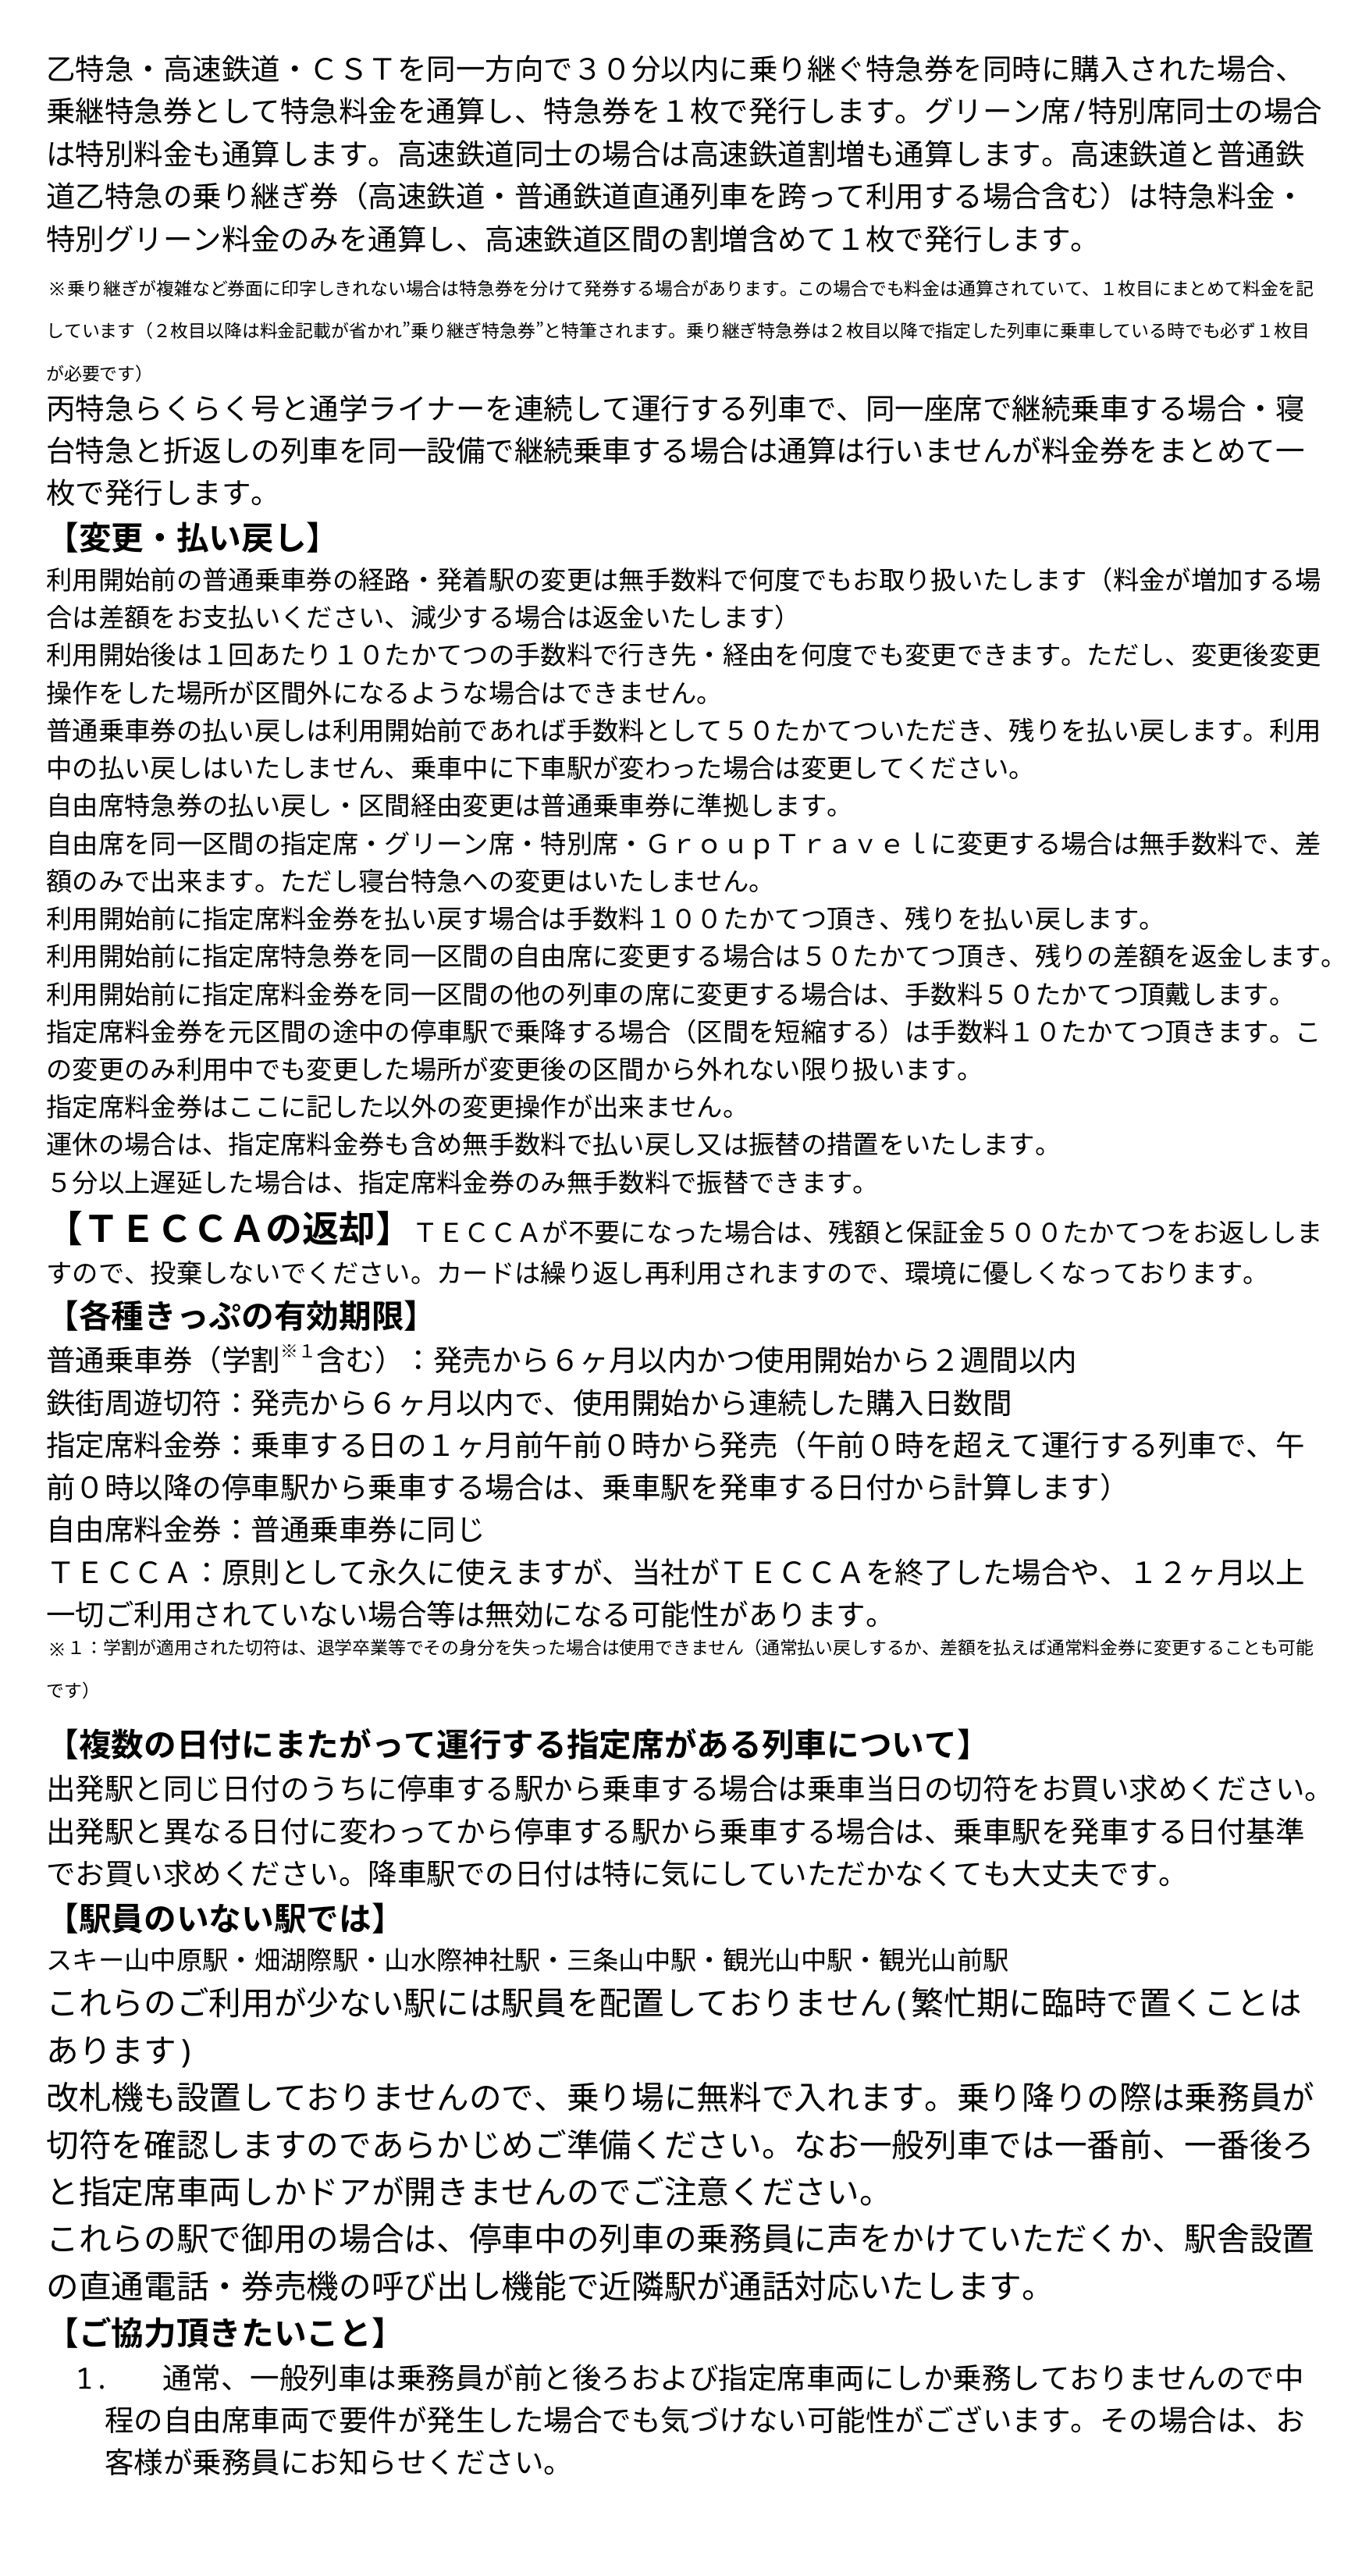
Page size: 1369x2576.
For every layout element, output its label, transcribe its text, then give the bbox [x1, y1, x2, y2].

text ※１：学割が適用された切符は、退学卒業等でその身分を失った場合は使用できません（通常払い戻しするか、差額を払えば通常料金券に変更することも可能です） [46, 1634, 1323, 1719]
text 指定席料金券を元区間の途中の停車駅で乗降する場合（区間を短縮する）は手数料１０たかてつ頂きます。この変更のみ利用中でも変更した場所が変更後の区間から外れない限り扱います。 [46, 1012, 1323, 1087]
text 自由席を同一区間の指定席・グリーン席・特別席・ＧｒｏｕｐＴｒａｖｅｌに変更する場合は無手数料で、差額のみで出来ます。ただし寝台特急への変更はいたしません。 [46, 823, 1323, 898]
text 指定席料金券はここに記した以外の変更操作が出来ません。 [46, 1087, 1323, 1124]
text スキー山中原駅・畑湖際駅・山水際神社駅・三条山中駅・観光山中駅・観光山前駅 [46, 1940, 1323, 1977]
text 指定席料金券：乗車する日の１ヶ月前午前０時から発売（午前０時を超えて運行する列車で、午前０時以降の停車駅から乗車する場合は、乗車駅を発車する日付から計算します） [46, 1422, 1323, 1507]
text 自由席料金券：普通乗車券に同じ [46, 1507, 1323, 1549]
text ※乗り継ぎが複雑など券面に印字しきれない場合は特急券を分けて発券する場合があります。この場合でも料金は通算されていて、１枚目にまとめて料金を記しています（２枚目以降は料金記載が省かれ”乗り継ぎ特急券”と特筆されます。乗り継ぎ特急券は２枚目以降で指定した列車に乗車している時でも必ず１枚目が必要です） [46, 258, 1323, 386]
text 【駅員のいない駅では】 [46, 1893, 1323, 1940]
text 利用開始後は１回あたり１０たかてつの手数料で行き先・経由を何度でも変更できます。ただし、変更後変更操作をした場所が区間外になるような場合はできません。 [46, 635, 1323, 710]
text ５分以上遅延した場合は、指定席料金券のみ無手数料で振替できます。 [46, 1162, 1323, 1200]
text 【各種きっぷの有効期限】 [46, 1290, 1323, 1337]
text 利用開始前に指定席料金券を払い戻す場合は手数料１００たかてつ頂き、残りを払い戻します。 [46, 898, 1323, 936]
text 利用開始前に指定席料金券を同一区間の他の列車の席に変更する場合は、手数料５０たかてつ頂戴します。 [46, 973, 1323, 1012]
text 出発駅と異なる日付に変わってから停車する駅から乗車する場合は、乗車駅を発車する日付基準でお買い求めください。降車駅での日付は特に気にしていただかなくても大丈夫です。 [46, 1808, 1323, 1893]
text 利用開始前に指定席特急券を同一区間の自由席に変更する場合は５０たかてつ頂き、残りの差額を返金します。 [46, 936, 1323, 973]
text 普通乗車券の払い戻しは利用開始前であれば手数料として５０たかてついただき、残りを払い戻します。利用中の払い戻しはいたしません、乗車中に下車駅が変わった場合は変更してください。 [46, 710, 1323, 785]
list 通常、一般列車は乗務員が前と後ろおよび指定席車両にしか乗務しておりませんので中程の自由席車両で要件が発生した場合でも気づけない可能性がございます。その場合は、お客様が乗務員にお知らせください。 [76, 2354, 1323, 2482]
text これらの駅で御用の場合は、停車中の列車の乗務員に声をかけていただくか、駅舎設置の直通電話・券売機の呼び出し機能で近隣駅が通話対応いたします。 [46, 2213, 1323, 2307]
text 出発駅と同じ日付のうちに停車する駅から乗車する場合は乗車当日の切符をお買い求めください。 [46, 1766, 1323, 1808]
text 利用開始前の普通乗車券の経路・発着駅の変更は無手数料で何度でもお取り扱いたします（料金が増加する場合は差額をお支払いください、減少する場合は返金いたします） [46, 560, 1323, 635]
text 丙特急らくらく号と通学ライナーを連続して運行する列車で、同一座席で継続乗車する場合・寝台特急と折返しの列車を同一設備で継続乗車する場合は通算は行いませんが料金券をまとめて一枚で発行します。 [46, 386, 1323, 512]
text 【複数の日付にまたがって運行する指定席がある列車について】 [46, 1719, 1323, 1766]
text 運休の場合は、指定席料金券も含め無手数料で払い戻し又は振替の措置をいたします。 [46, 1124, 1323, 1162]
text 改札機も設置しておりませんので、乗り場に無料で入れます。乗り降りの際は乗務員が切符を確認しますのであらかじめご準備ください。なお一般列車では一番前、一番後ろと指定席車両しかドアが開きませんのでご注意ください。 [46, 2072, 1323, 2213]
text 【ご協力頂きたいこと】 [46, 2307, 1323, 2354]
text ＴＥＣＣＡ：原則として永久に使えますが、当社がＴＥＣＣＡを終了した場合や、１２ヶ月以上一切ご利用されていない場合等は無効になる可能性があります。 [46, 1549, 1323, 1634]
text 乙特急・高速鉄道・ＣＳＴを同一方向で３０分以内に乗り継ぐ特急券を同時に購入された場合、乗継特急券として特急料金を通算し、特急券を１枚で発行します。グリーン席/特別席同士の場合は特別料金も通算します。高速鉄道同士の場合は高速鉄道割増も通算します。高速鉄道と普通鉄道乙特急の乗り継ぎ券（高速鉄道・普通鉄道直通列車を跨って利用する場合含む）は特急料金・特別グリーン料金のみを通算し、高速鉄道区間の割増含めて１枚で発行します。 [46, 46, 1323, 258]
text 鉄街周遊切符：発売から６ヶ月以内で、使用開始から連続した購入日数間 [46, 1379, 1323, 1422]
text 【変更・払い戻し】 [46, 512, 1323, 560]
text これらのご利用が少ない駅には駅員を配置しておりません(繁忙期に臨時で置くことはあります) [46, 1977, 1323, 2072]
text 自由席特急券の払い戻し・区間経由変更は普通乗車券に準拠します。 [46, 785, 1323, 823]
text 普通乗車券（学割※１含む）：発売から６ヶ月以内かつ使用開始から２週間以内 [46, 1337, 1323, 1379]
text 【ＴＥＣＣＡの返却】ＴＥＣＣＡが不要になった場合は、残額と保証金５００たかてつをお返ししますので、投棄しないでください。カードは繰り返し再利用されますので、環境に優しくなっております。 [46, 1200, 1323, 1290]
